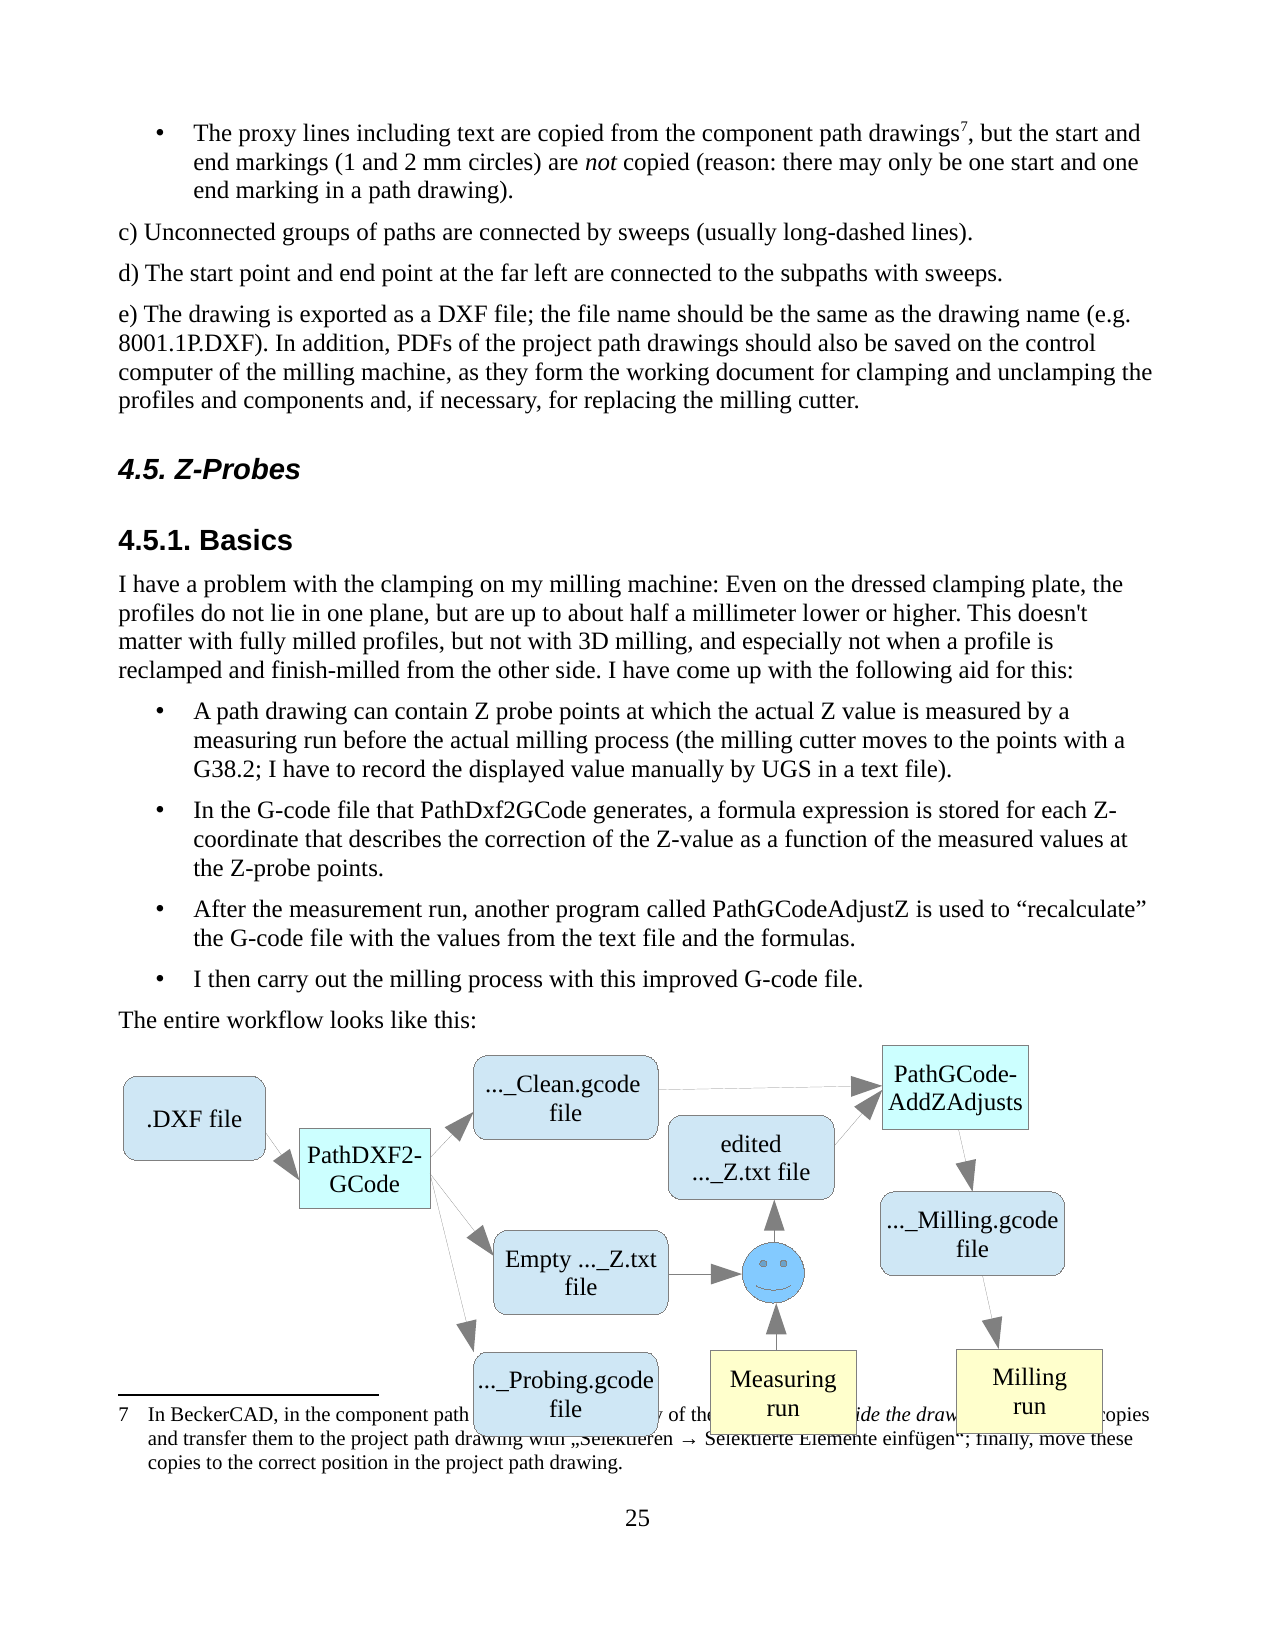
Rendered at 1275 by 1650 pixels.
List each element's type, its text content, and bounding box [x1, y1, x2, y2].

subtitle 4.5.1. Basics [118, 523, 1157, 556]
text d) The start point and end point at the far left are connected to the subpaths with sweeps. [118, 258, 1157, 287]
list In the G-code file that PathDxf2GCode generates, a formula expression is stored for each Z-coordinate that describes the correction of the Z-value as a function of the measured values at the Z-probe points. [156, 795, 1157, 881]
text I have a problem with the clamping on my milling machine: Even on the dressed clamping plate, the profiles do not lie in one plane, but are up to about half a millimeter lower or higher. This doesn't matter with fully milled profiles, but not with 3D milling, and especially not when a profile is reclamped and finish-milled from the other side. I have come up with the following aid for this: [118, 569, 1157, 684]
list I then carry out the milling process with this improved G-code file. [156, 964, 1157, 993]
list In BeckerCAD, in the component path drawing, create a copy of the proxy lines outside the drawing, select these copies and transfer them to the project path drawing with „Selektieren → Selektierte Elemente einfügen“; finally, move these copies to the correct position in the project path drawing. [118, 1401, 1157, 1474]
text e) The drawing is exported as a DXF file; the file name should be the same as the drawing name (e.g. 8001.1P.DXF). In addition, PDFs of the project path drawings should also be saved on the control computer of the milling machine, as they form the working document for clamping and unclamping the profiles and components and, if necessary, for replacing the milling cutter. [118, 299, 1157, 414]
subtitle 4.5. Z-Probes [118, 452, 1157, 485]
list After the measurement run, another program called PathGCodeAdjustZ is used to “recalculate” the G-code file with the values from the text file and the formulas. [156, 894, 1157, 951]
text c) Unconnected groups of paths are connected by sweeps (usually long-dashed lines). [118, 217, 1157, 246]
text The entire workflow looks like this: [118, 1005, 1157, 1034]
list The proxy lines including text are copied from the component path drawings, but the start and end markings (1 and 2 mm circles) are not copied (reason: there may only be one start and one end marking in a path drawing). [156, 118, 1157, 204]
list A path drawing can contain Z probe points at which the actual Z value is measured by a measuring run before the actual milling process (the milling cutter moves to the points with a G38.2; I have to record the displayed value manually by UGS in a text file). [156, 696, 1157, 783]
